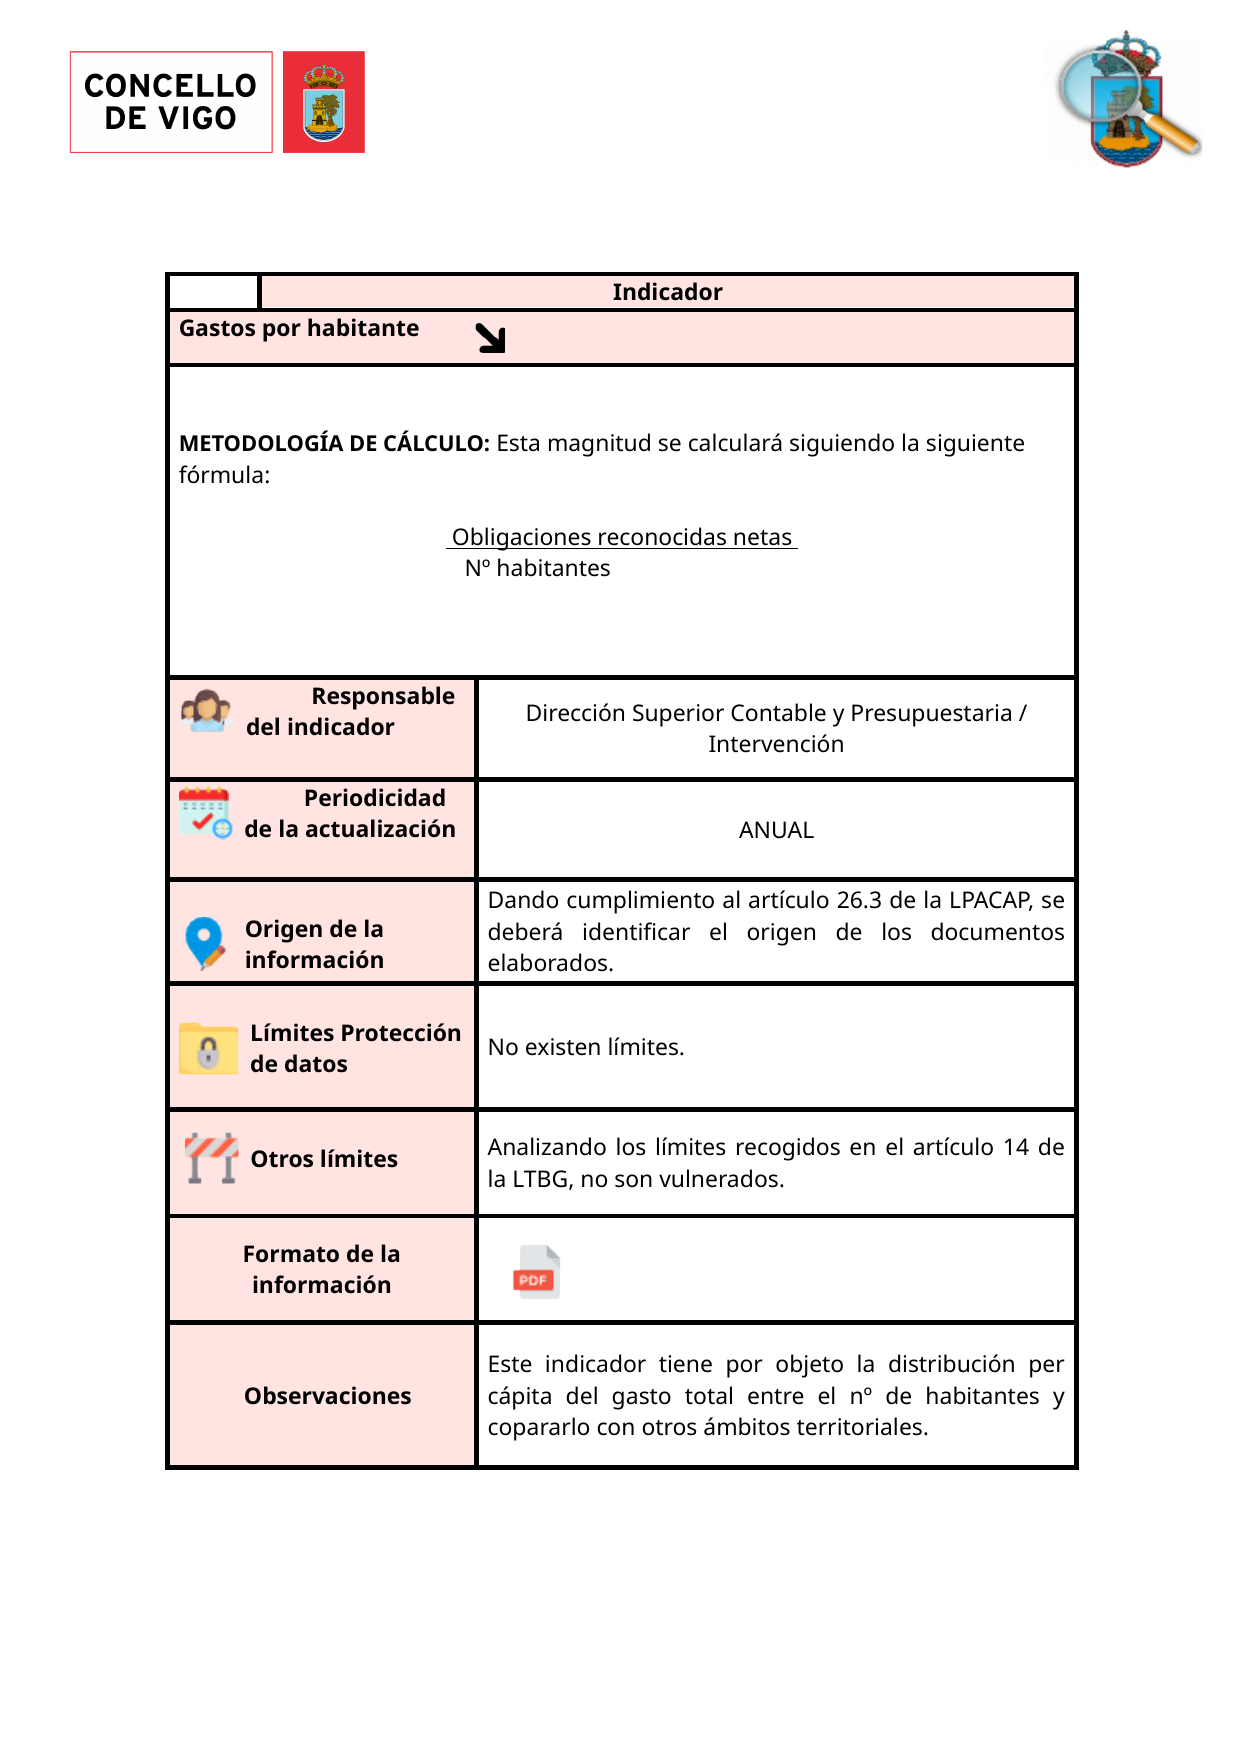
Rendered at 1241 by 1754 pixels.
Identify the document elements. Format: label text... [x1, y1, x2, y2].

table_cell METODOLOGÍA DE CÁLCULO: Esta magnitud se calculará siguiendo la siguiente fórmula: Obligaciones reconocidas netas Nº habitantes [170, 367, 1074, 675]
picture [475, 323, 505, 353]
picture [179, 917, 233, 971]
table_header Indicador [262, 276, 1074, 307]
table_cell Límites Protección de datos [170, 986, 474, 1107]
table_cell Formato de la información [170, 1218, 474, 1320]
table_cell Observaciones [170, 1325, 474, 1465]
table_cell Dando cumplimiento al artículo 26.3 de la LPACAP, se deberá identificar el origen de los documentos elaborados. [479, 882, 1074, 981]
picture [510, 1245, 564, 1299]
table_cell Analizando los límites recogidos en el artículo 14 de la LTBG, no son vulnerados. [479, 1112, 1074, 1214]
table_cell Dirección Superior Contable y Presupuestaria / Intervención [479, 680, 1074, 777]
picture [69, 51, 365, 153]
picture [179, 786, 233, 840]
table_cell Responsable del indicador [170, 680, 474, 777]
picture [179, 1019, 239, 1079]
table_cell Gastos por habitante [170, 312, 1074, 363]
table_cell [479, 1218, 1074, 1320]
table_cell Periodicidad de la actualización [170, 782, 474, 877]
table_cell Este indicador tiene por objeto la distribución per cápita del gasto total entre el nº de habitantes y copararlo con otros ámbitos territoriales. [479, 1325, 1074, 1465]
picture [185, 1132, 239, 1186]
table_cell Origen de la información [170, 882, 474, 981]
picture [181, 684, 234, 738]
picture [197, 929, 211, 941]
table_header [170, 276, 257, 307]
table_cell Otros límites [170, 1112, 474, 1214]
picture [1040, 26, 1218, 186]
table_cell ANUAL [479, 782, 1074, 877]
table_cell No existen límites. [479, 986, 1074, 1107]
